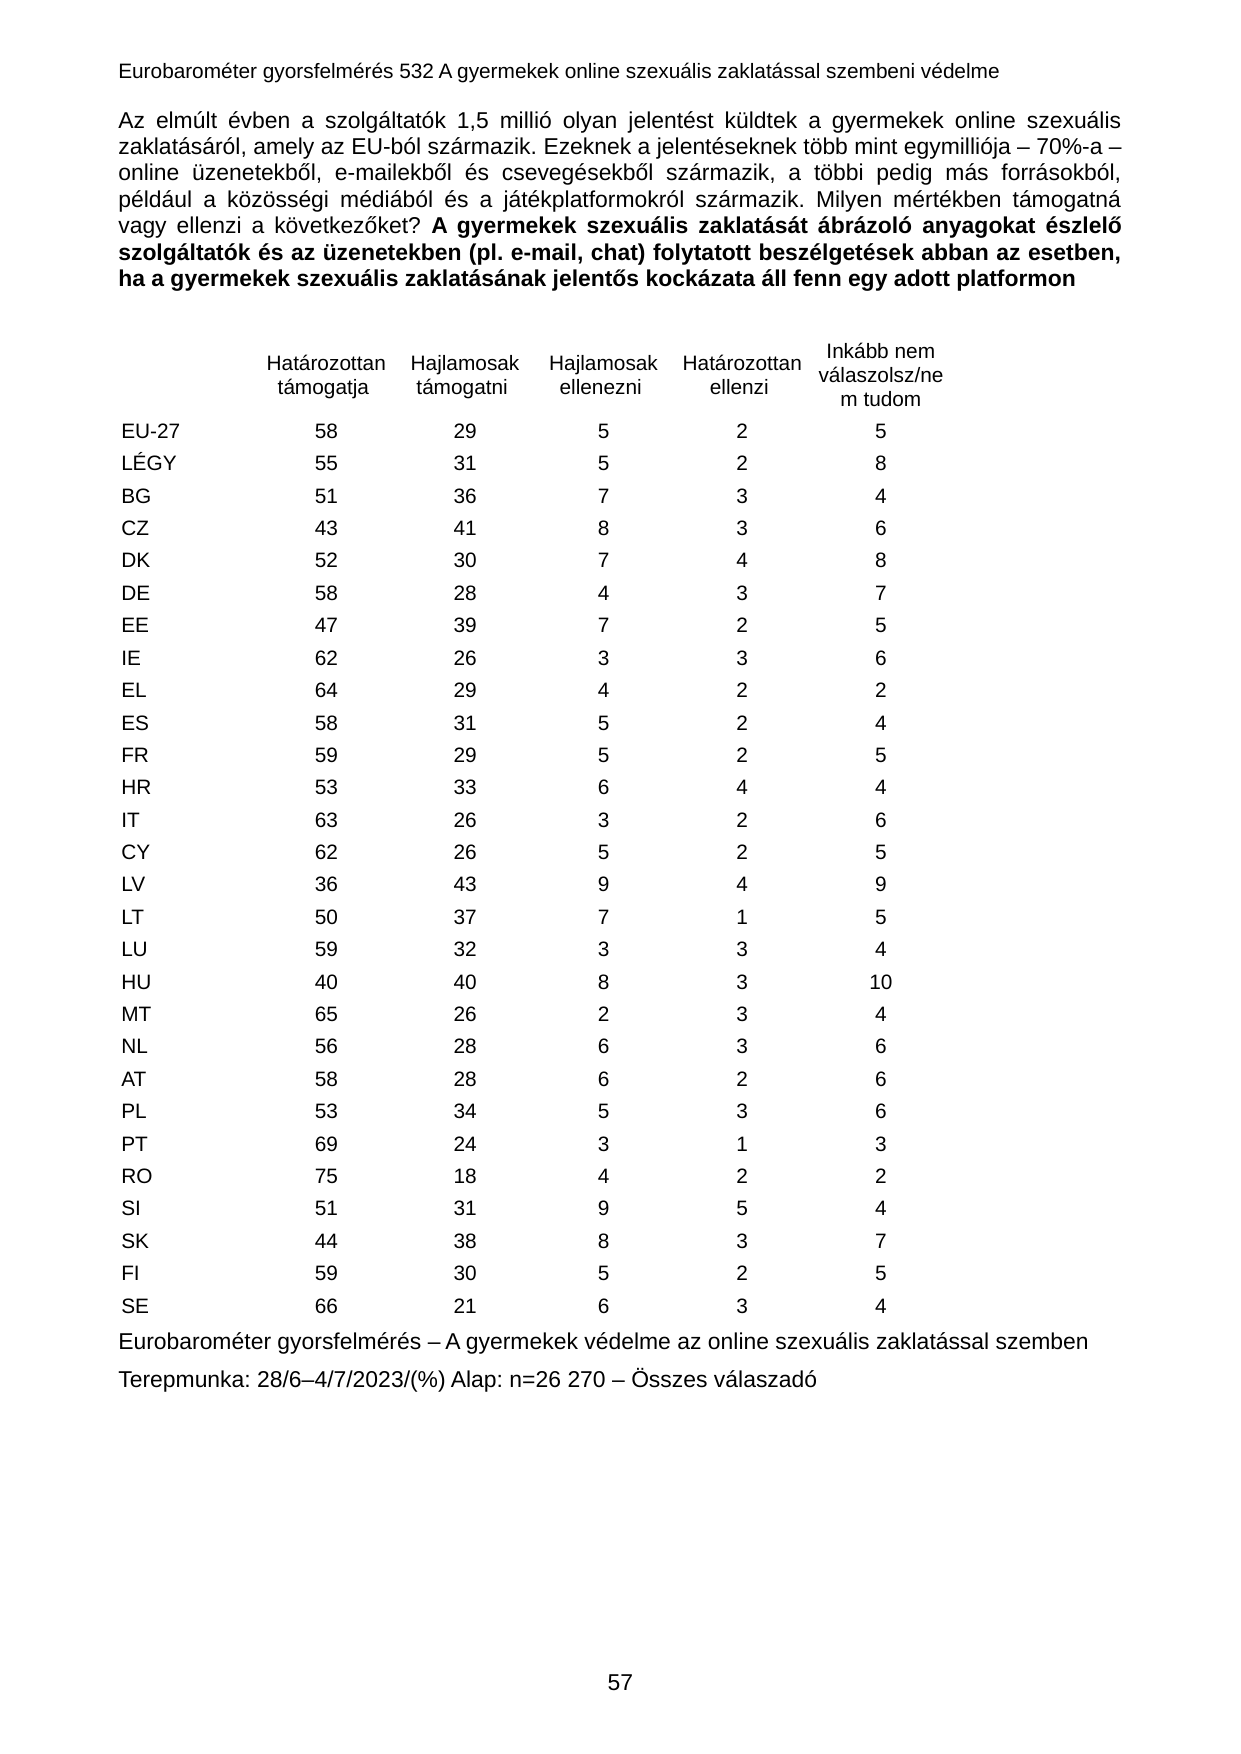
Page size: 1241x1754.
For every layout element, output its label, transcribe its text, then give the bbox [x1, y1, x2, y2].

table_cell 9 [534, 868, 673, 901]
table_cell 6 [811, 512, 950, 544]
table_cell 29 [395, 415, 534, 447]
table_cell 2 [673, 1257, 811, 1289]
table_cell 59 [257, 739, 395, 771]
table_cell 2 [811, 674, 950, 706]
table_cell 2 [673, 415, 811, 447]
table_cell 41 [395, 512, 534, 544]
table_cell MT [118, 998, 257, 1030]
table_cell 38 [395, 1225, 534, 1257]
table_cell 43 [257, 512, 395, 544]
table_cell 8 [811, 447, 950, 479]
table_cell 5 [811, 836, 950, 868]
table_cell 2 [811, 1160, 950, 1192]
table_cell 5 [534, 447, 673, 479]
table_cell EE [118, 609, 257, 641]
table_cell 63 [257, 803, 395, 836]
table_cell 33 [395, 771, 534, 803]
table_cell 4 [673, 868, 811, 901]
table_cell 3 [673, 933, 811, 965]
table_cell 5 [534, 1095, 673, 1127]
table_cell 28 [395, 1063, 534, 1095]
table_cell 53 [257, 1095, 395, 1127]
table_cell 3 [673, 1030, 811, 1062]
table_cell DK [118, 544, 257, 577]
table_cell EU-27 [118, 415, 257, 447]
table_cell LT [118, 901, 257, 933]
table_cell 3 [673, 577, 811, 609]
table_cell 6 [534, 1030, 673, 1062]
table_cell 18 [395, 1160, 534, 1192]
table_cell 7 [534, 544, 673, 577]
table_cell 50 [257, 901, 395, 933]
table_cell RO [118, 1160, 257, 1192]
table_cell 65 [257, 998, 395, 1030]
table_cell 29 [395, 739, 534, 771]
table_header [118, 335, 257, 414]
table_cell 4 [811, 706, 950, 738]
table_cell 3 [673, 641, 811, 674]
table_cell 32 [395, 933, 534, 965]
table_cell 2 [673, 674, 811, 706]
table_cell DE [118, 577, 257, 609]
table_cell 3 [673, 1289, 811, 1322]
table_header Határozottan ellenzi [673, 335, 811, 414]
table_cell 51 [257, 1192, 395, 1224]
table_cell LÉGY [118, 447, 257, 479]
table_cell PT [118, 1127, 257, 1160]
table_cell 3 [673, 1225, 811, 1257]
table_cell 5 [534, 415, 673, 447]
table_cell 26 [395, 998, 534, 1030]
table_cell 8 [534, 1225, 673, 1257]
table_cell 5 [534, 739, 673, 771]
table_cell HU [118, 965, 257, 998]
table_cell 7 [534, 901, 673, 933]
table_cell 5 [811, 901, 950, 933]
table_cell 6 [811, 1063, 950, 1095]
table_cell 2 [673, 706, 811, 738]
table_cell NL [118, 1030, 257, 1062]
table_cell 4 [811, 933, 950, 965]
table_cell SI [118, 1192, 257, 1224]
table_cell 5 [673, 1192, 811, 1224]
table_cell 4 [534, 674, 673, 706]
table_cell 4 [673, 771, 811, 803]
table_cell 52 [257, 544, 395, 577]
table_cell IE [118, 641, 257, 674]
table_cell 3 [811, 1127, 950, 1160]
table_cell FI [118, 1257, 257, 1289]
table_cell 4 [811, 1192, 950, 1224]
table_header Inkább nem válaszolsz/nem tudom [811, 335, 950, 414]
table_cell 9 [534, 1192, 673, 1224]
table_cell 62 [257, 836, 395, 868]
table_cell 64 [257, 674, 395, 706]
table_cell IT [118, 803, 257, 836]
table_cell 58 [257, 577, 395, 609]
table_header Hajlamosak támogatni [395, 335, 534, 414]
table_cell BG [118, 479, 257, 512]
table_cell 5 [811, 609, 950, 641]
table_cell 34 [395, 1095, 534, 1127]
table_cell 59 [257, 933, 395, 965]
table_cell 31 [395, 706, 534, 738]
table_cell 36 [257, 868, 395, 901]
table_cell 66 [257, 1289, 395, 1322]
table_cell SK [118, 1225, 257, 1257]
table_cell 9 [811, 868, 950, 901]
table_cell 4 [811, 771, 950, 803]
table_cell 8 [534, 965, 673, 998]
table_cell 4 [811, 998, 950, 1030]
table_cell 3 [534, 933, 673, 965]
table_cell AT [118, 1063, 257, 1095]
table_cell 58 [257, 706, 395, 738]
table_cell 3 [673, 998, 811, 1030]
table_cell 75 [257, 1160, 395, 1192]
table_cell 2 [673, 1160, 811, 1192]
table_cell 3 [673, 479, 811, 512]
table_cell 40 [257, 965, 395, 998]
table_cell 39 [395, 609, 534, 641]
table_cell 31 [395, 1192, 534, 1224]
table_cell EL [118, 674, 257, 706]
table_cell 43 [395, 868, 534, 901]
table_cell 6 [534, 771, 673, 803]
table_cell 3 [673, 965, 811, 998]
table_cell 44 [257, 1225, 395, 1257]
table_cell 10 [811, 965, 950, 998]
table_cell 5 [534, 706, 673, 738]
table_cell 5 [811, 739, 950, 771]
table_cell 29 [395, 674, 534, 706]
table_cell FR [118, 739, 257, 771]
table_cell 26 [395, 803, 534, 836]
table_cell 7 [811, 577, 950, 609]
table_cell 7 [811, 1225, 950, 1257]
table_cell 3 [673, 1095, 811, 1127]
table_cell 24 [395, 1127, 534, 1160]
table_cell 5 [534, 836, 673, 868]
table_cell 8 [811, 544, 950, 577]
table_cell 51 [257, 479, 395, 512]
table_header Hajlamosak ellenezni [534, 335, 673, 414]
table_cell 7 [534, 609, 673, 641]
table_cell 26 [395, 836, 534, 868]
table_cell 69 [257, 1127, 395, 1160]
table_cell 6 [534, 1063, 673, 1095]
table_cell 21 [395, 1289, 534, 1322]
table_cell 4 [673, 544, 811, 577]
table_cell 53 [257, 771, 395, 803]
text Az elmúlt évben a szolgáltatók 1,5 millió olyan jelentést küldtek a gyermekek online szexuális zaklatásáról, amely az EU-ból származik. Ezeknek a jelentéseknek több mint egymilliója – 70%-a – online üzenetekből, e-mailekből és csevegésekből származik, a többi pedig más forrásokból, például a közösségi médiából és a játékplatformokról származik. Milyen mértékben támogatná vagy ellenzi a következőket? A gyermekek szexuális zaklatását ábrázoló anyagokat észlelő szolgáltatók és az üzenetekben (pl. e-mail, chat) folytatott beszélgetések abban az esetben, ha a gyermekek szexuális zaklatásának jelentős kockázata áll fenn egy adott platformon [118, 107, 1122, 291]
table_cell 30 [395, 1257, 534, 1289]
table_cell 3 [534, 641, 673, 674]
table_cell 58 [257, 415, 395, 447]
table_cell 37 [395, 901, 534, 933]
table_cell ES [118, 706, 257, 738]
table_cell 3 [534, 1127, 673, 1160]
table_cell 6 [811, 641, 950, 674]
table_cell 4 [534, 577, 673, 609]
table_cell 58 [257, 1063, 395, 1095]
table_cell 62 [257, 641, 395, 674]
text Terepmunka: 28/6–4/7/2023/(%) Alap: n=26 270 – Összes válaszadó [118, 1366, 1122, 1392]
table_cell 2 [534, 998, 673, 1030]
table_cell 3 [534, 803, 673, 836]
table_cell LU [118, 933, 257, 965]
table_cell 2 [673, 739, 811, 771]
table_cell 5 [811, 415, 950, 447]
table_cell 28 [395, 577, 534, 609]
table_cell 40 [395, 965, 534, 998]
table_cell 2 [673, 1063, 811, 1095]
table_cell 8 [534, 512, 673, 544]
table_cell 2 [673, 609, 811, 641]
table_cell PL [118, 1095, 257, 1127]
table_cell 6 [534, 1289, 673, 1322]
table_cell 2 [673, 803, 811, 836]
table_cell 3 [673, 512, 811, 544]
table_cell CZ [118, 512, 257, 544]
table_cell 36 [395, 479, 534, 512]
table_cell 6 [811, 1030, 950, 1062]
table_cell 2 [673, 447, 811, 479]
table_cell 30 [395, 544, 534, 577]
table_cell 5 [534, 1257, 673, 1289]
text Eurobarométer gyorsfelmérés – A gyermekek védelme az online szexuális zaklatással szemben [118, 1328, 1122, 1354]
table_cell 56 [257, 1030, 395, 1062]
table_cell 4 [811, 1289, 950, 1322]
table_cell 6 [811, 803, 950, 836]
table_cell 26 [395, 641, 534, 674]
table_cell 6 [811, 1095, 950, 1127]
table_cell 47 [257, 609, 395, 641]
table_cell 5 [811, 1257, 950, 1289]
table_cell 7 [534, 479, 673, 512]
table_cell 1 [673, 901, 811, 933]
table_cell SE [118, 1289, 257, 1322]
table_cell 2 [673, 836, 811, 868]
table_cell 59 [257, 1257, 395, 1289]
table_cell 4 [534, 1160, 673, 1192]
table_cell HR [118, 771, 257, 803]
table_cell 31 [395, 447, 534, 479]
table_cell 55 [257, 447, 395, 479]
table_cell CY [118, 836, 257, 868]
table_cell 28 [395, 1030, 534, 1062]
table_cell 1 [673, 1127, 811, 1160]
table_cell 4 [811, 479, 950, 512]
table_cell LV [118, 868, 257, 901]
table_header Határozottan támogatja [257, 335, 395, 414]
